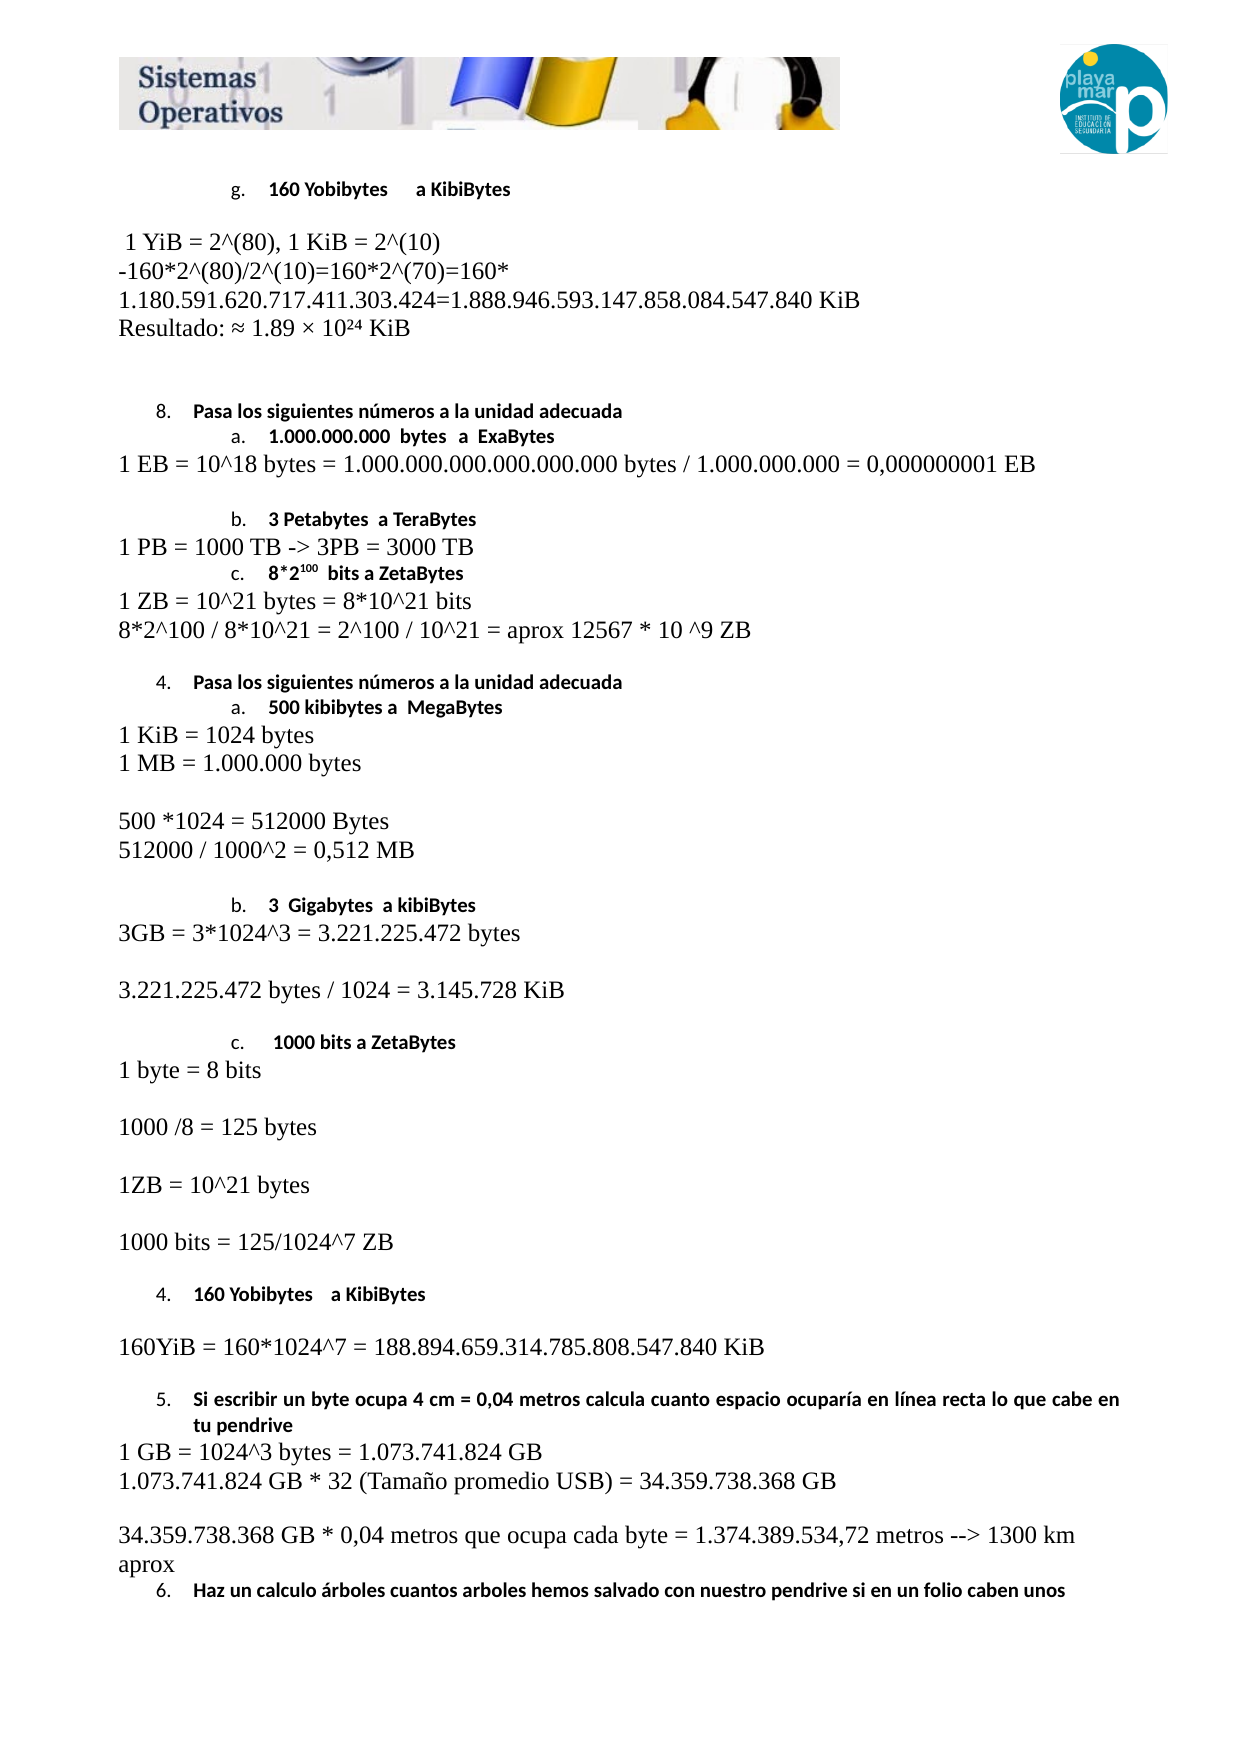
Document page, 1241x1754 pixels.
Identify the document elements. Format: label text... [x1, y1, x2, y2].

list 1000 bits a ZetaBytes [231, 1029, 1122, 1055]
picture [1079, 88, 1093, 97]
list 160 Yobibytes a KibiBytes [231, 176, 1122, 202]
text 3.221.225.472 bytes / 1024 = 3.145.728 KiB [118, 975, 1122, 1004]
list Pasa los siguientes números a la unidad adecuada [156, 669, 1122, 694]
text 1000 bits = 125/1024^7 ZB [118, 1227, 1122, 1256]
list 500 kibibytes a MegaBytes [231, 694, 1122, 720]
text 8*2^100 / 8*10^21 = 2^100 / 10^21 = aprox 12567 * 10 ^9 ZB [118, 615, 1122, 643]
text 1 ZB = 10^21 bytes = 8*10^21 bits [118, 586, 1122, 615]
text 1000 /8 = 125 bytes [118, 1112, 1122, 1141]
picture [1095, 75, 1103, 90]
list 160 Yobibytes a KibiBytes [156, 1281, 1122, 1307]
list 3 Gigabytes a kibiBytes [231, 892, 1122, 918]
text 1 MB = 1.000.000 bytes [118, 748, 1122, 777]
text 1 EB = 10^18 bytes = 1.000.000.000.000.000.000 bytes / 1.000.000.000 = 0,000000001 EB [118, 449, 1122, 478]
text 160YiB = 160*1024^7 = 188.894.659.314.785.808.547.840 KiB [118, 1332, 1122, 1361]
text 1 byte = 8 bits [118, 1055, 1122, 1083]
text -160*2^(80)/2^(10)=160*2^(70)=160* 1.180.591.620.717.411.303.424=1.888.946.593.147.858.084.547.840 KiB [118, 256, 1122, 313]
text 3GB = 3*1024^3 = 3.221.225.472 bytes [118, 918, 1122, 946]
list 1.000.000.000 bytes a ExaBytes [231, 423, 1122, 449]
picture [1115, 87, 1168, 154]
list Pasa los siguientes números a la unidad adecuada [156, 398, 1122, 423]
text 500 *1024 = 512000 Bytes [118, 806, 1122, 835]
text 34.359.738.368 GB * 0,04 metros que ocupa cada byte = 1.374.389.534,72 metros --> 1300 km aprox [118, 1520, 1122, 1578]
text Resultado: ≈ 1.89 × 10²⁴ KiB [118, 313, 1122, 342]
list 3 Petabytes a TeraBytes [231, 506, 1122, 532]
picture [1060, 101, 1113, 154]
list Si escribir un byte ocupa 4 cm = 0,04 metros calcula cuanto espacio ocuparía en línea recta lo que cabe en tu pendrive [156, 1386, 1122, 1437]
picture [1070, 75, 1075, 84]
text 512000 / 1000^2 = 0,512 MB [118, 835, 1122, 863]
list 8*2100 bits a ZetaBytes [231, 561, 1122, 586]
picture [1100, 88, 1105, 97]
picture [1124, 44, 1168, 85]
picture [119, 57, 840, 130]
text 1 KiB = 1024 bytes [118, 720, 1122, 748]
list Haz un calculo árboles cuantos arboles hemos salvado con nuestro pendrive si en un folio caben unos [156, 1578, 1122, 1603]
text 1 PB = 1000 TB -> 3PB = 3000 TB [118, 532, 1122, 561]
text 1 YiB = 2^(80), 1 KiB = 2^(10) [118, 227, 1122, 256]
picture [1108, 88, 1113, 97]
text 1 GB = 1024^3 bytes = 1.073.741.824 GB [118, 1437, 1122, 1466]
text 1.073.741.824 GB * 32 (Tamaño promedio USB) = 34.359.738.368 GB [118, 1466, 1122, 1495]
picture [1060, 44, 1104, 86]
text 1ZB = 10^21 bytes [118, 1170, 1122, 1198]
